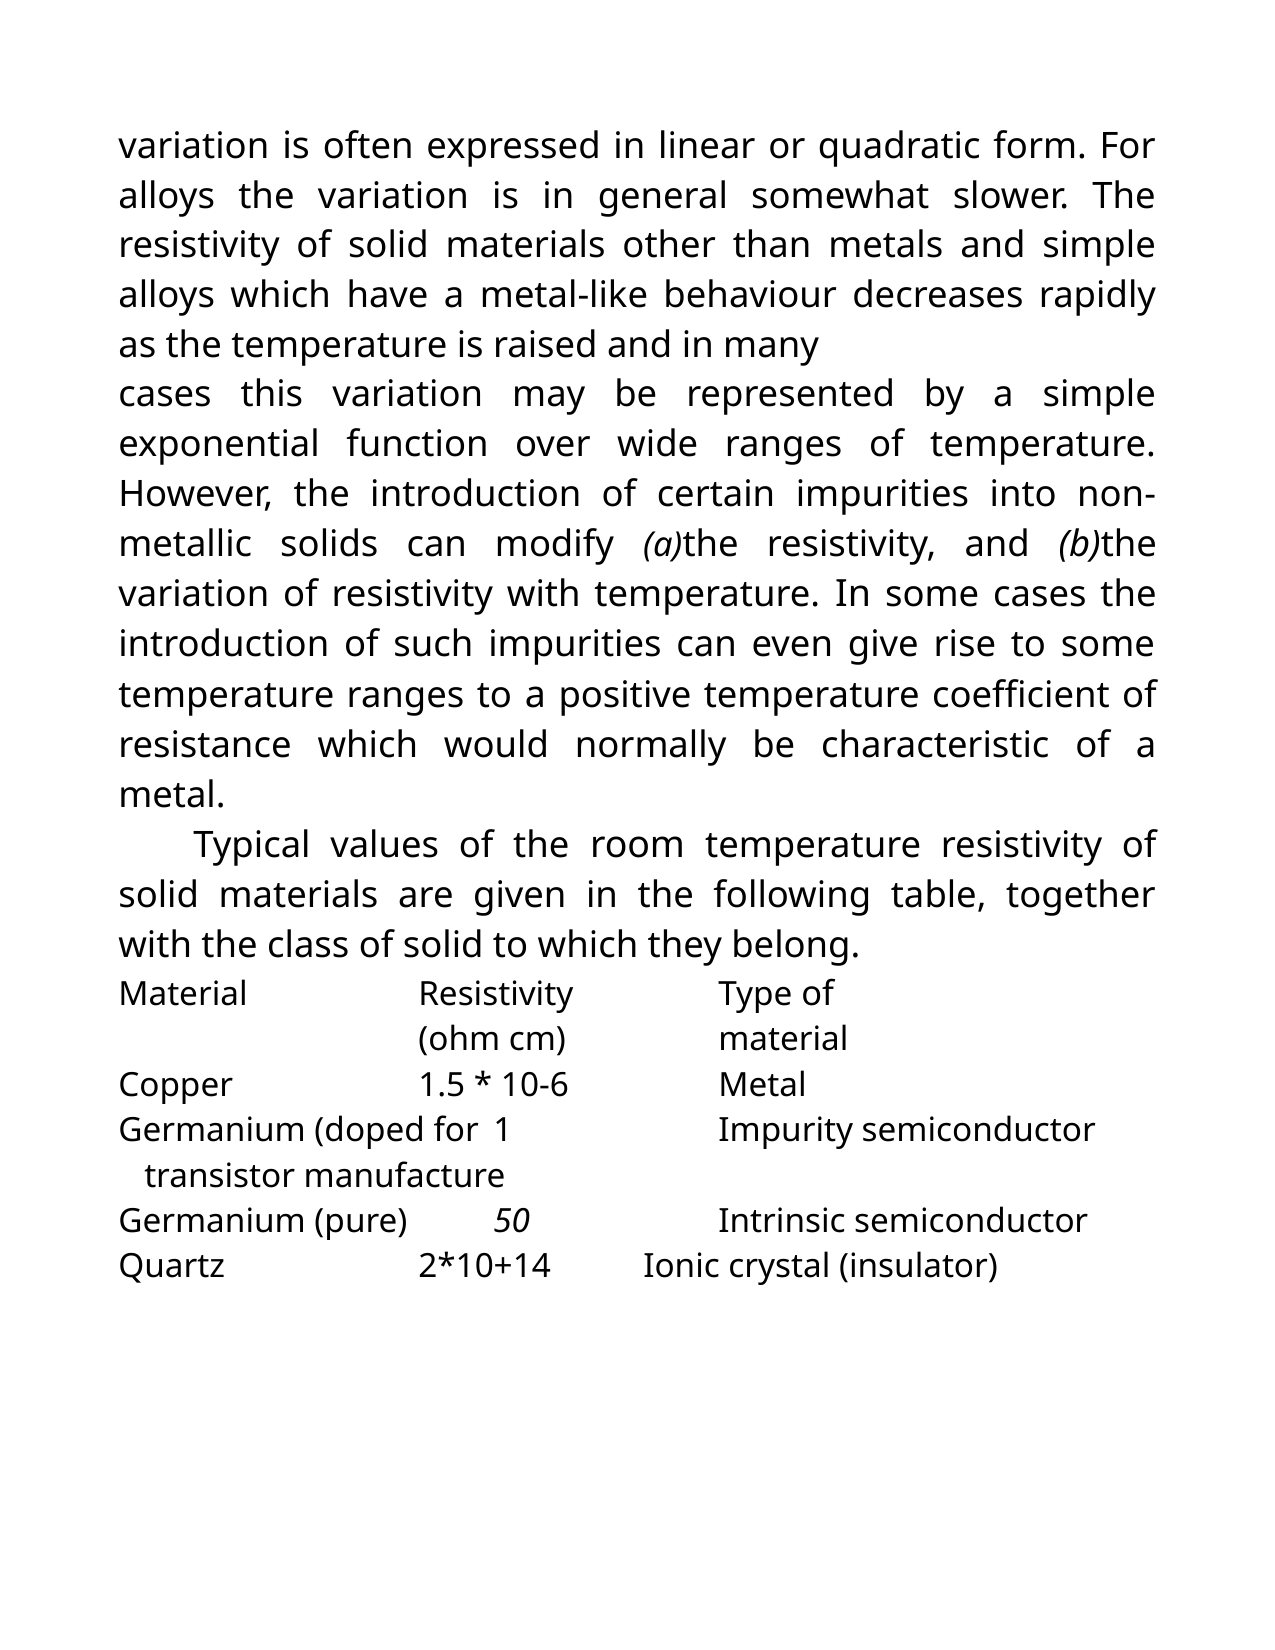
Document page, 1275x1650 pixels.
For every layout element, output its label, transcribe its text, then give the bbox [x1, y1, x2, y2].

text variation is often expressed in linear or quadratic form. For alloys the variation is in general somewhat slower. The resistivity of solid materials other than metals and simple alloys which have a metal-like behaviour decreases rapidly as the temperature is raised and in many [118, 118, 1157, 368]
text Copper 1.5 * 10-6 Metal [118, 1061, 1157, 1106]
text Material Resistivity Type of [118, 968, 1157, 1015]
text transistor manufacture [118, 1151, 1157, 1197]
text Quartz 2*10+14 Ionic crystal (insulator) [118, 1242, 1157, 1288]
text Germanium (pure) 50 Intrinsic semiconductor [118, 1197, 1157, 1242]
text cases this variation may be represented by a simple exponential function over wide ranges of temperature. However, the introduction of certain impurities into non-metallic solids can modify (a)the resistivity, and (b)the variation of resistivity with temperature. In some cases the introduction of such impurities can even give rise to some temperature ranges to a positive temperature coefficient of resistance which would normally be characteristic of a metal. [118, 368, 1157, 818]
text Germanium (doped for 1 Impurity semiconductor [118, 1106, 1157, 1151]
text (ohm cm) material [118, 1015, 1157, 1061]
text Typical values of the room temperature resistivity of solid materials are given in the following table, together with the class of solid to which they belong. [118, 818, 1157, 968]
